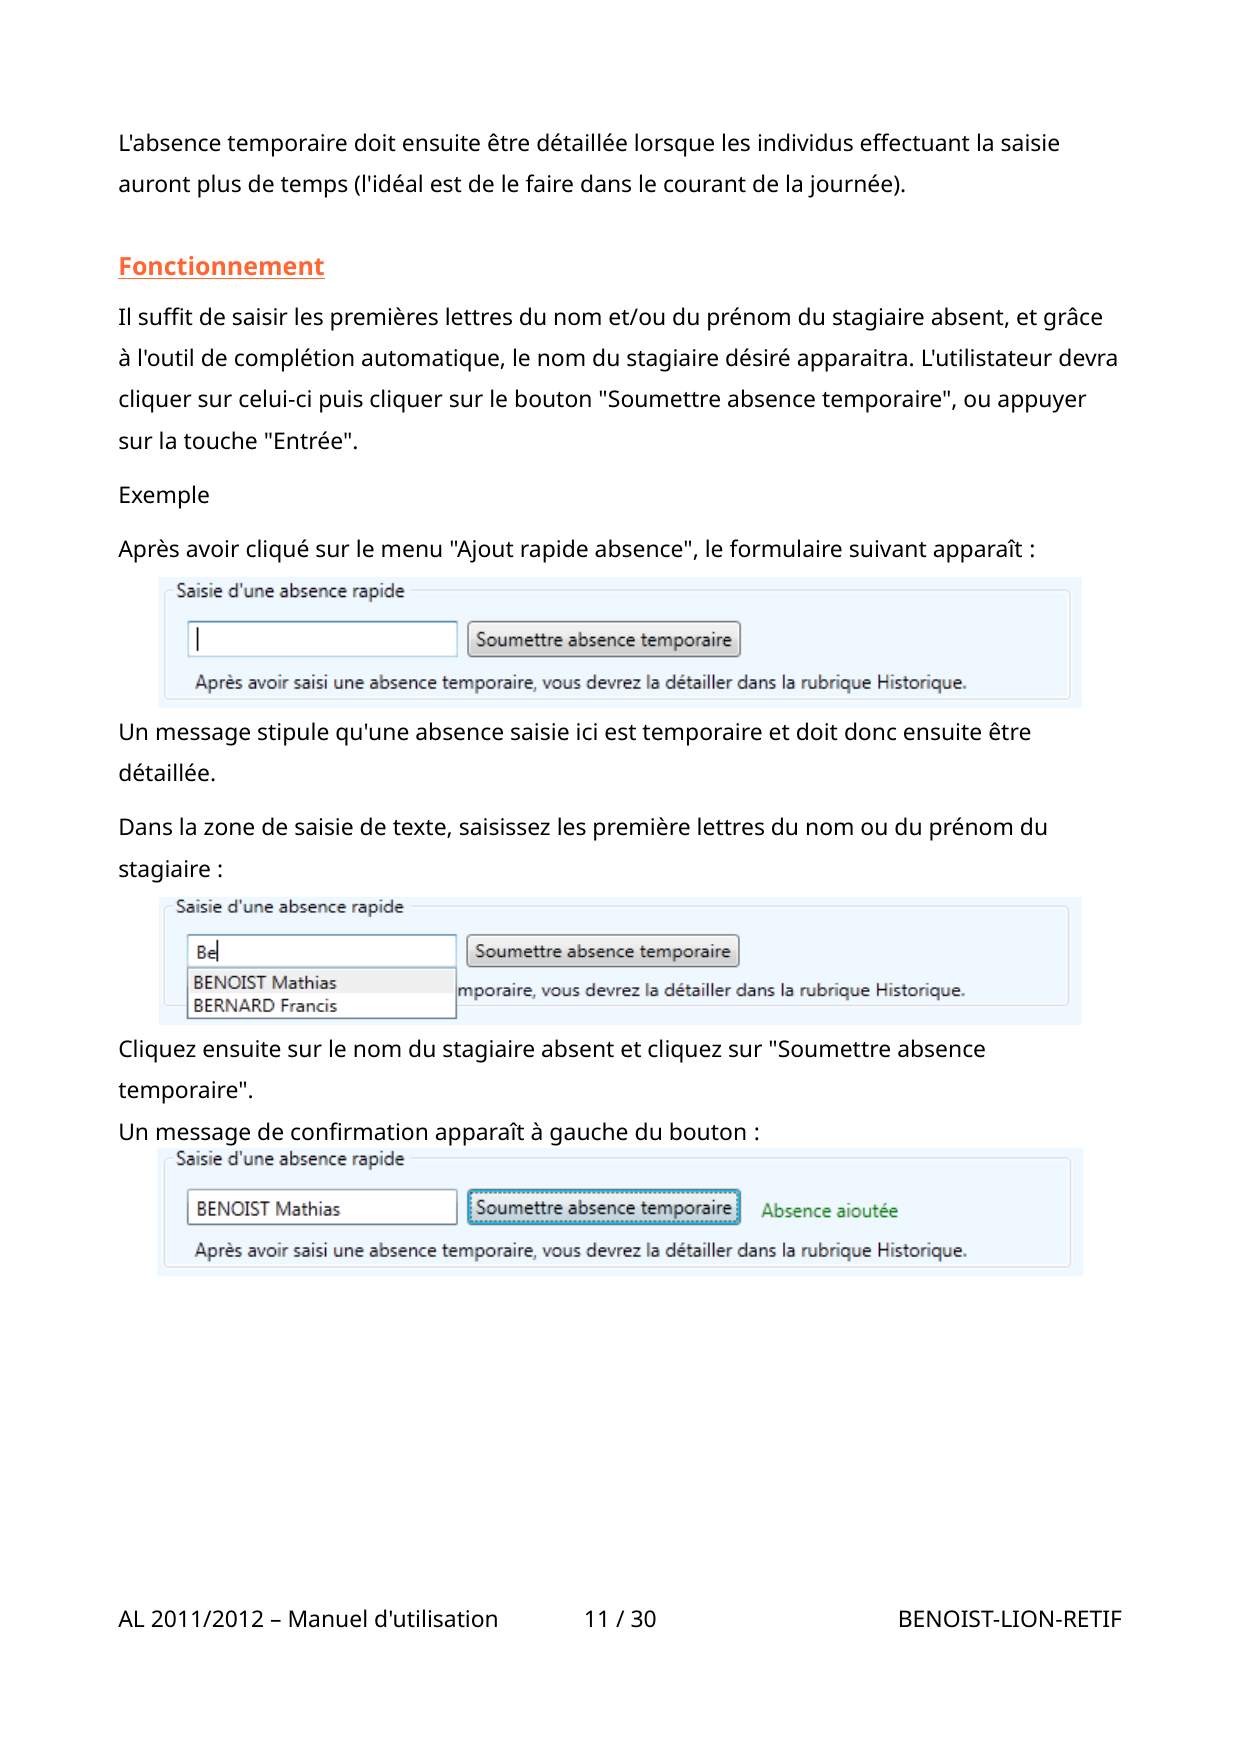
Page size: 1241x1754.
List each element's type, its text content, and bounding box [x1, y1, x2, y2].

text L'absence temporaire doit ensuite être détaillée lorsque les individus effectuant la saisie auront plus de temps (l'idéal est de le faire dans le courant de la journée). [118, 118, 1122, 201]
text Exemple [118, 470, 1122, 511]
text Un message stipule qu'une absence saisie ici est temporaire et doit donc ensuite être détaillée. [118, 708, 1122, 790]
picture [159, 897, 1082, 1025]
text Un message de confirmation apparaît à gauche du bouton : [118, 1107, 1122, 1148]
text Cliquez ensuite sur le nom du stagiaire absent et cliquez sur "Soumettre absence temporaire". [118, 1025, 1122, 1107]
text Après avoir cliqué sur le menu "Ajout rapide absence", le formulaire suivant apparaît : [118, 524, 1122, 565]
text Dans la zone de saisie de texte, saisissez les première lettres du nom ou du prénom du stagiaire : [118, 803, 1122, 885]
picture [158, 577, 1082, 708]
subtitle Fonctionnement [118, 242, 1122, 284]
picture [156, 1148, 1084, 1276]
text Il suffit de saisir les premières lettres du nom et/ou du prénom du stagiaire absent, et grâce à l'outil de complétion automatique, le nom du stagiaire désiré apparaitra. L'utilistateur devra cliquer sur celui-ci puis cliquer sur le bouton "Soumettre absence temporaire", ou appuyer sur la touche "Entrée". [118, 292, 1122, 458]
